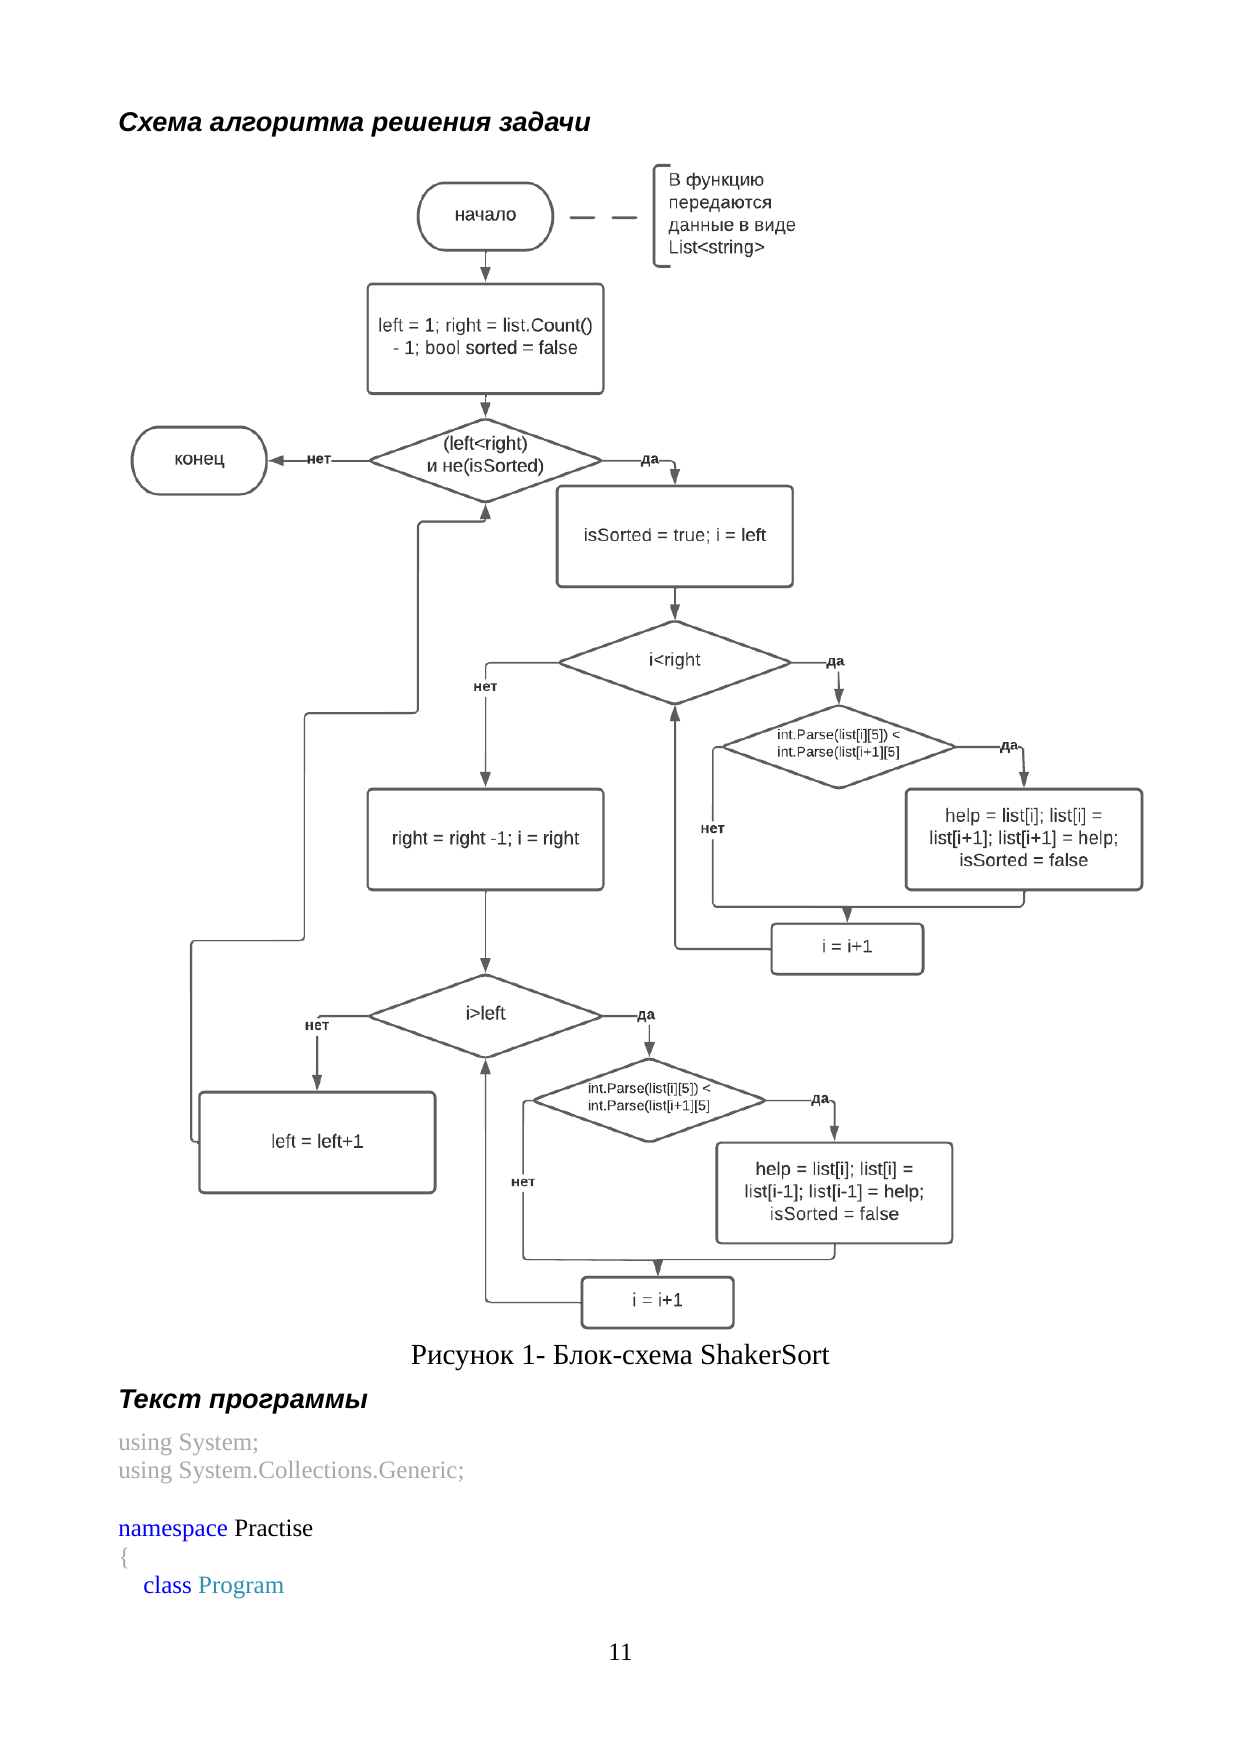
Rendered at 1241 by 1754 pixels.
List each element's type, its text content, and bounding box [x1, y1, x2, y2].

text using System; using System.Collections.Generic; namespace Practise { class Program [118, 1427, 1122, 1599]
subtitle Схема алгоритма решения задачи [118, 106, 1122, 137]
text Рисунок 1- Блок-схема ShakerSort [118, 1337, 1122, 1370]
subtitle Текст программы [118, 1383, 1122, 1414]
picture [118, 150, 1159, 1337]
